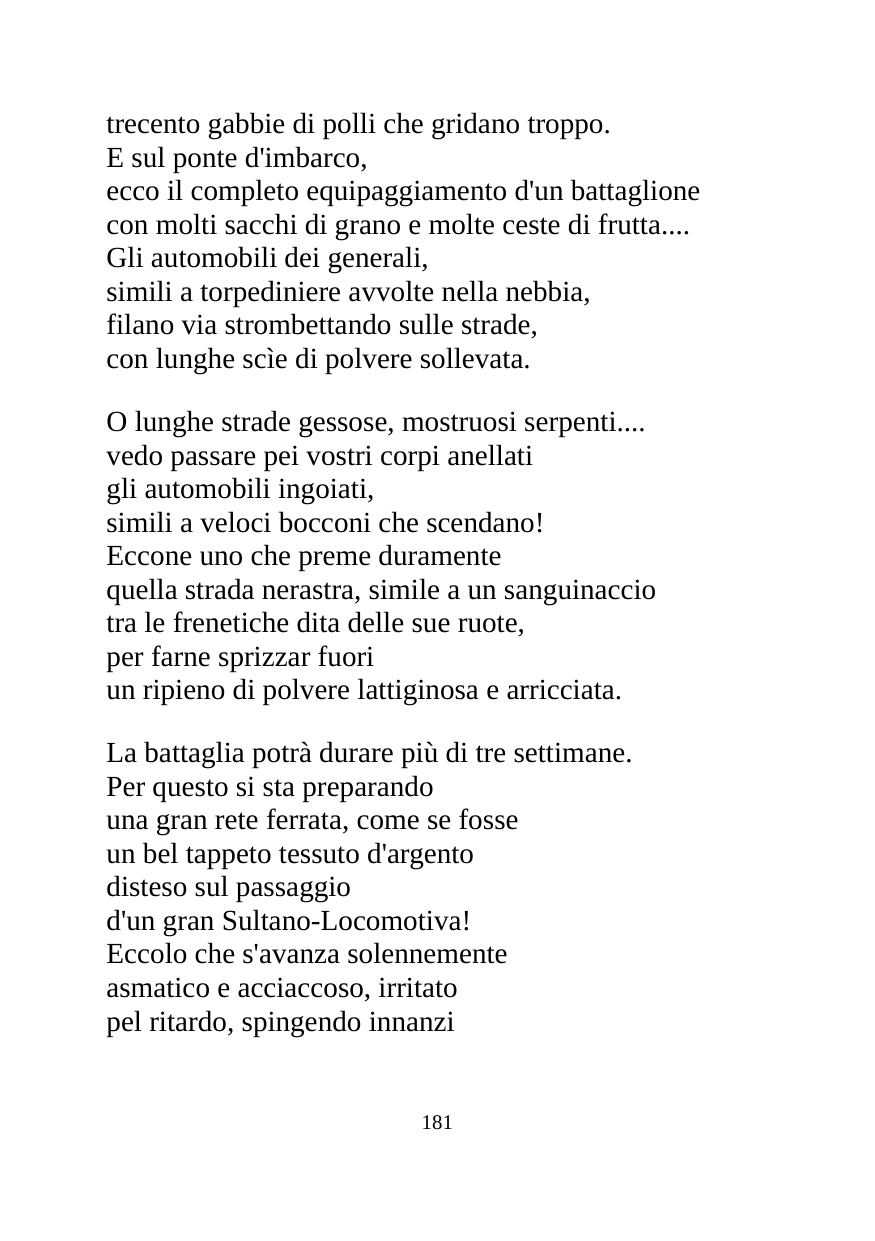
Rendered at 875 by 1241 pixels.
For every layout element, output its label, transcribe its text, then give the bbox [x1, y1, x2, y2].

text La battaglia potrà durare più di tre settimane. Per questo si sta preparando una gran rete ferrata, come se fosse un bel tappeto tessuto d'argento disteso sul passaggio d'un gran Sultano-Locomotiva! Eccolo che s'avanza solennemente asmatico e acciaccoso, irritato pel ritardo, spingendo innanzi [106, 735, 768, 1037]
text O lunghe strade gessose, mostruosi serpenti.... vedo passare pei vostri corpi anellati gli automobili ingoiati, simili a veloci bocconi che scendano! Eccone uno che preme duramente quella strada nerastra, simile a un sanguinaccio tra le frenetiche dita delle sue ruote, per farne sprizzar fuori un ripieno di polvere lattiginosa e arricciata. [106, 404, 768, 706]
text trecento gabbie di polli che gridano troppo. E sul ponte d'imbarco, ecco il completo equipaggiamento d'un battaglione con molti sacchi di grano e molte ceste di frutta.... Gli automobili dei generali, simili a torpediniere avvolte nella nebbia, filano via strombettando sulle strade, con lunghe scìe di polvere sollevata. [106, 106, 768, 374]
